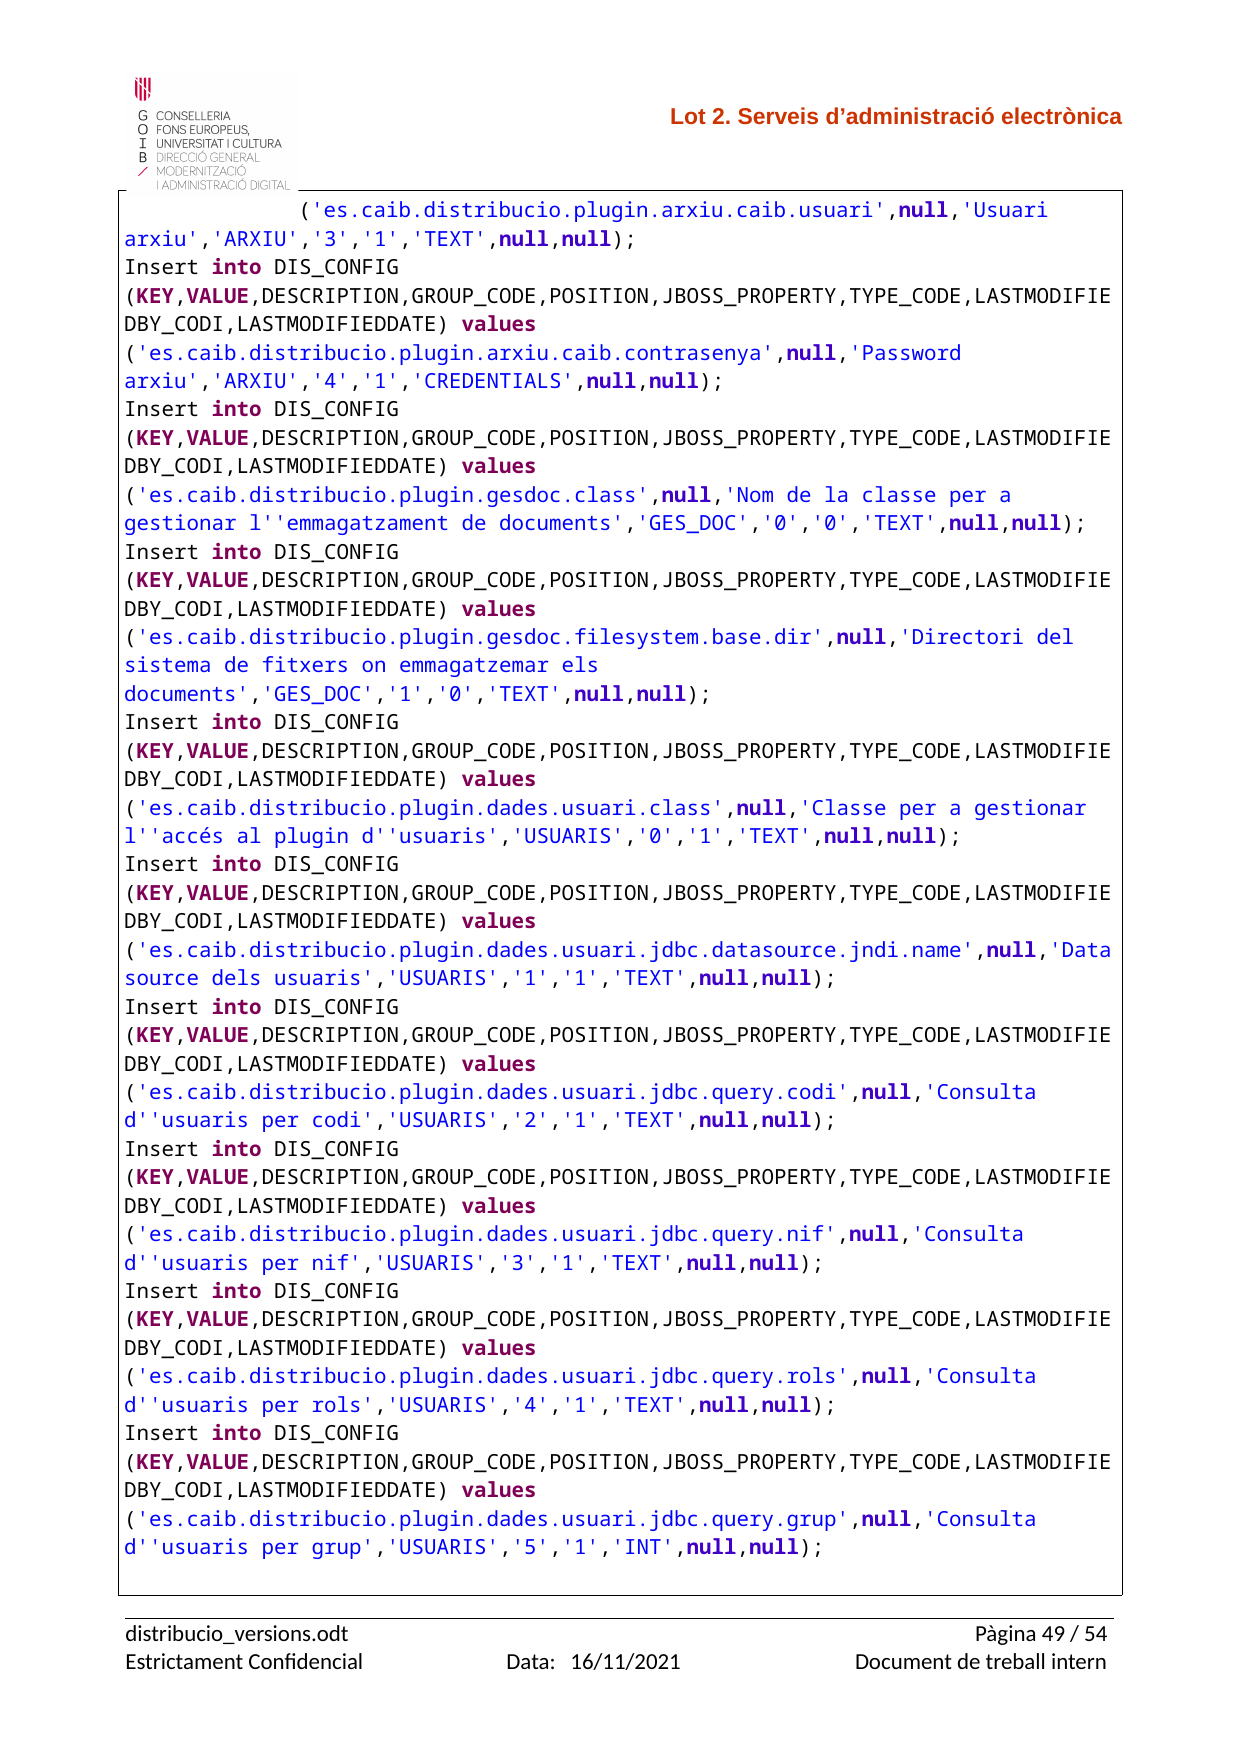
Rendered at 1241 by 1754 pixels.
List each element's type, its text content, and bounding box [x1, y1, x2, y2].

picture [126, 70, 299, 197]
table_header ('es.caib.distribucio.plugin.arxiu.caib.usuari',null,'Usuari arxiu','ARXIU','3','1','TEXT',null,null); Insert into DIS_CONFIG (KEY,VALUE,DESCRIPTION,GROUP_CODE,POSITION,JBOSS_PROPERTY,TYPE_CODE,LASTMODIFIEDBY_CODI,LASTMODIFIEDDATE) values ('es.caib.distribucio.plugin.arxiu.caib.contrasenya',null,'Password arxiu','ARXIU','4','1','CREDENTIALS',null,null); Insert into DIS_CONFIG (KEY,VALUE,DESCRIPTION,GROUP_CODE,POSITION,JBOSS_PROPERTY,TYPE_CODE,LASTMODIFIEDBY_CODI,LASTMODIFIEDDATE) values ('es.caib.distribucio.plugin.gesdoc.class',null,'Nom de la classe per a gestionar l''emmagatzament de documents','GES_DOC','0','0','TEXT',null,null); Insert into DIS_CONFIG (KEY,VALUE,DESCRIPTION,GROUP_CODE,POSITION,JBOSS_PROPERTY,TYPE_CODE,LASTMODIFIEDBY_CODI,LASTMODIFIEDDATE) values ('es.caib.distribucio.plugin.gesdoc.filesystem.base.dir',null,'Directori del sistema de fitxers on emmagatzemar els documents','GES_DOC','1','0','TEXT',null,null); Insert into DIS_CONFIG (KEY,VALUE,DESCRIPTION,GROUP_CODE,POSITION,JBOSS_PROPERTY,TYPE_CODE,LASTMODIFIEDBY_CODI,LASTMODIFIEDDATE) values ('es.caib.distribucio.plugin.dades.usuari.class',null,'Classe per a gestionar l''accés al plugin d''usuaris','USUARIS','0','1','TEXT',null,null); Insert into DIS_CONFIG (KEY,VALUE,DESCRIPTION,GROUP_CODE,POSITION,JBOSS_PROPERTY,TYPE_CODE,LASTMODIFIEDBY_CODI,LASTMODIFIEDDATE) values ('es.caib.distribucio.plugin.dades.usuari.jdbc.datasource.jndi.name',null,'Datasource dels usuaris','USUARIS','1','1','TEXT',null,null); Insert into DIS_CONFIG (KEY,VALUE,DESCRIPTION,GROUP_CODE,POSITION,JBOSS_PROPERTY,TYPE_CODE,LASTMODIFIEDBY_CODI,LASTMODIFIEDDATE) values ('es.caib.distribucio.plugin.dades.usuari.jdbc.query.codi',null,'Consulta d''usuaris per codi','USUARIS','2','1','TEXT',null,null); Insert into DIS_CONFIG (KEY,VALUE,DESCRIPTION,GROUP_CODE,POSITION,JBOSS_PROPERTY,TYPE_CODE,LASTMODIFIEDBY_CODI,LASTMODIFIEDDATE) values ('es.caib.distribucio.plugin.dades.usuari.jdbc.query.nif',null,'Consulta d''usuaris per nif','USUARIS','3','1','TEXT',null,null); Insert into DIS_CONFIG (KEY,VALUE,DESCRIPTION,GROUP_CODE,POSITION,JBOSS_PROPERTY,TYPE_CODE,LASTMODIFIEDBY_CODI,LASTMODIFIEDDATE) values ('es.caib.distribucio.plugin.dades.usuari.jdbc.query.rols',null,'Consulta d''usuaris per rols','USUARIS','4','1','TEXT',null,null); Insert into DIS_CONFIG (KEY,VALUE,DESCRIPTION,GROUP_CODE,POSITION,JBOSS_PROPERTY,TYPE_CODE,LASTMODIFIEDBY_CODI,LASTMODIFIEDDATE) values ('es.caib.distribucio.plugin.dades.usuari.jdbc.query.grup',null,'Consulta d''usuaris per grup','USUARIS','5','1','INT',null,null); [119, 191, 1122, 1595]
